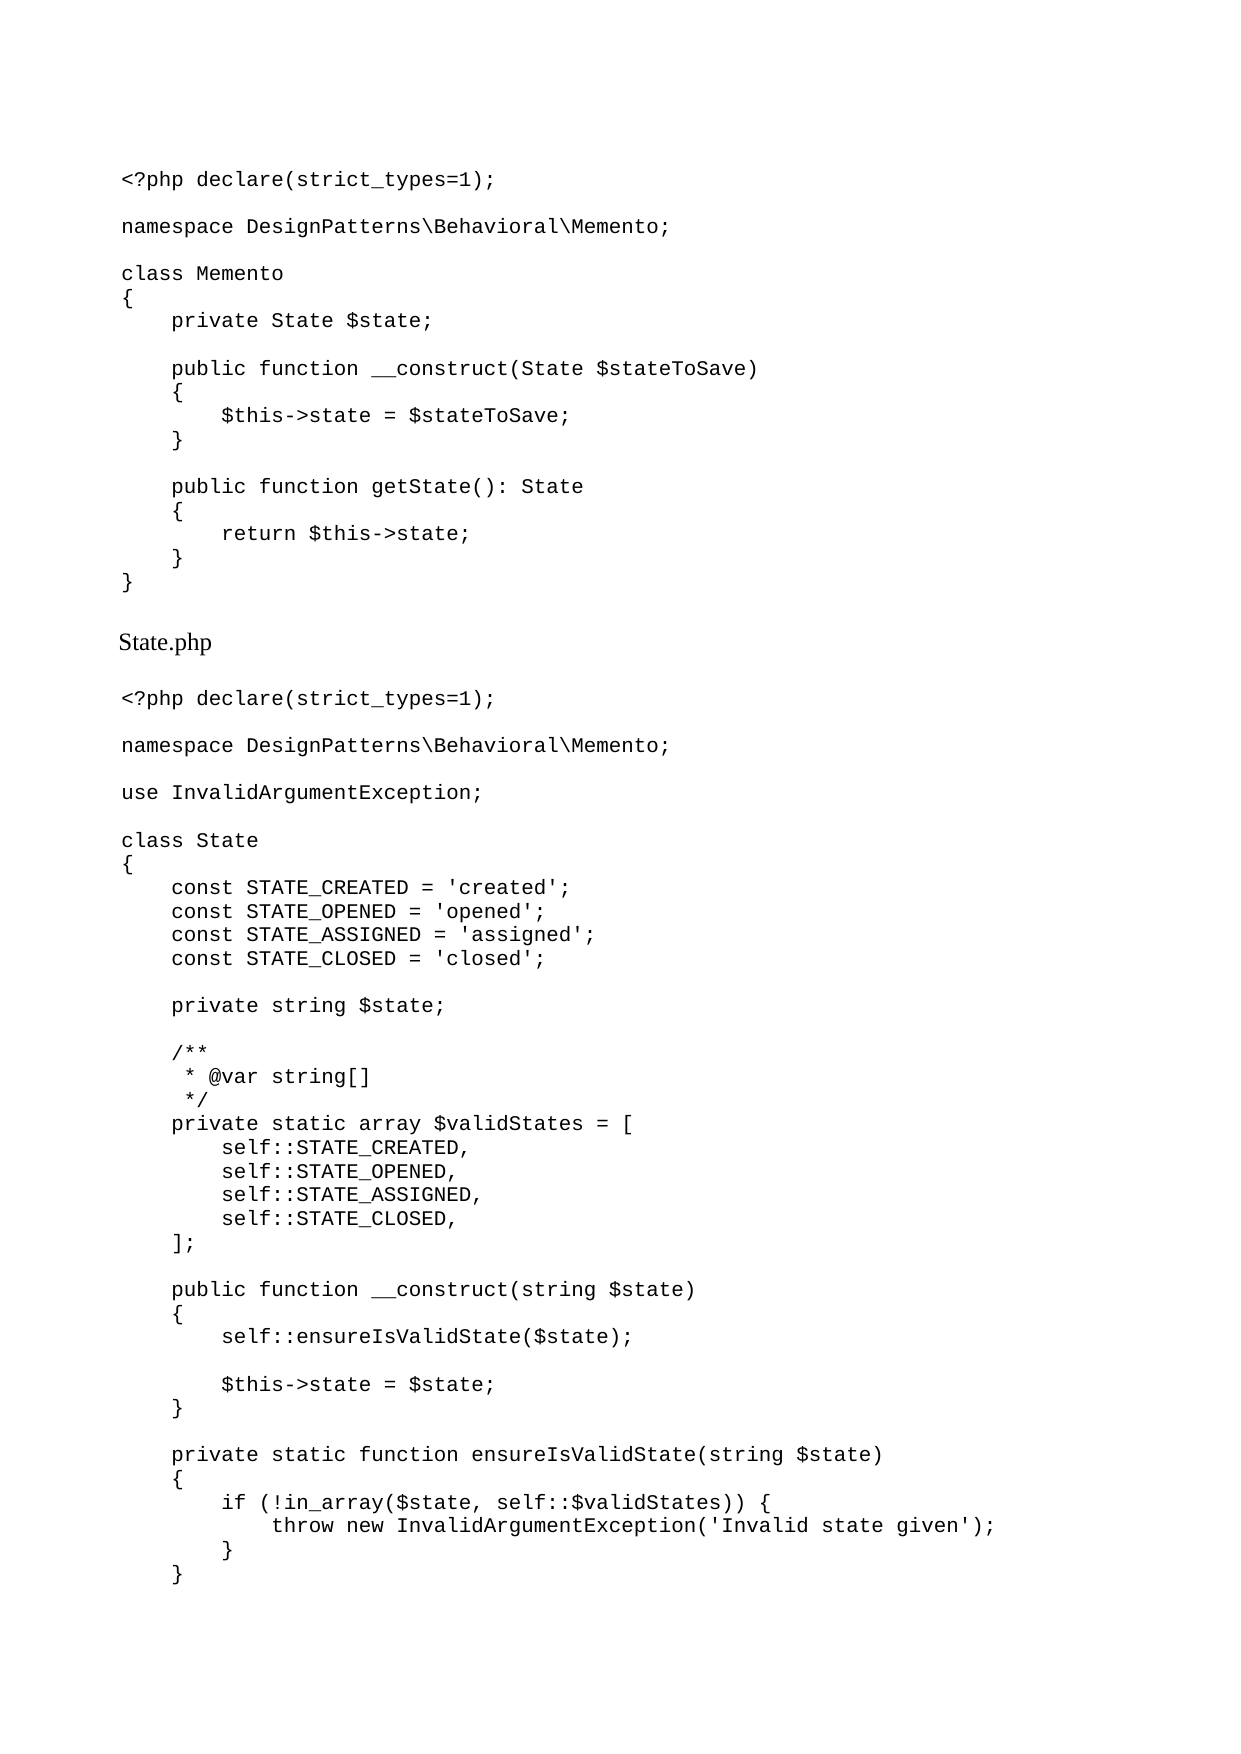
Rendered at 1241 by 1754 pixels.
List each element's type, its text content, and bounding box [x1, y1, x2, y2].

table_header <?php declare(strict_types=1); namespace DesignPatterns\Behavioral\Memento; class Memento { private State $state; public function __construct(State $stateToSave) { $this->state = $stateToSave; } public function getState(): State { return $this->state; } } [118, 166, 773, 627]
table_header <?php declare(strict_types=1); namespace DesignPatterns\Behavioral\Memento; use InvalidArgumentException; class State { const STATE_CREATED = 'created'; const STATE_OPENED = 'opened'; const STATE_ASSIGNED = 'assigned'; const STATE_CLOSED = 'closed'; private string $state; /** * @var string[] */ private static array $validStates = [ self::STATE_CREATED, self::STATE_OPENED, self::STATE_ASSIGNED, self::STATE_CLOSED, ]; public function __construct(string $state) { self::ensureIsValidState($state); $this->state = $state; } private static function ensureIsValidState(string $state) { if (!in_array($state, self::$validStates)) { throw new InvalidArgumentException('Invalid state given'); } } [118, 685, 1010, 1613]
table_header [118, 674, 136, 685]
text State.php [118, 627, 1122, 655]
